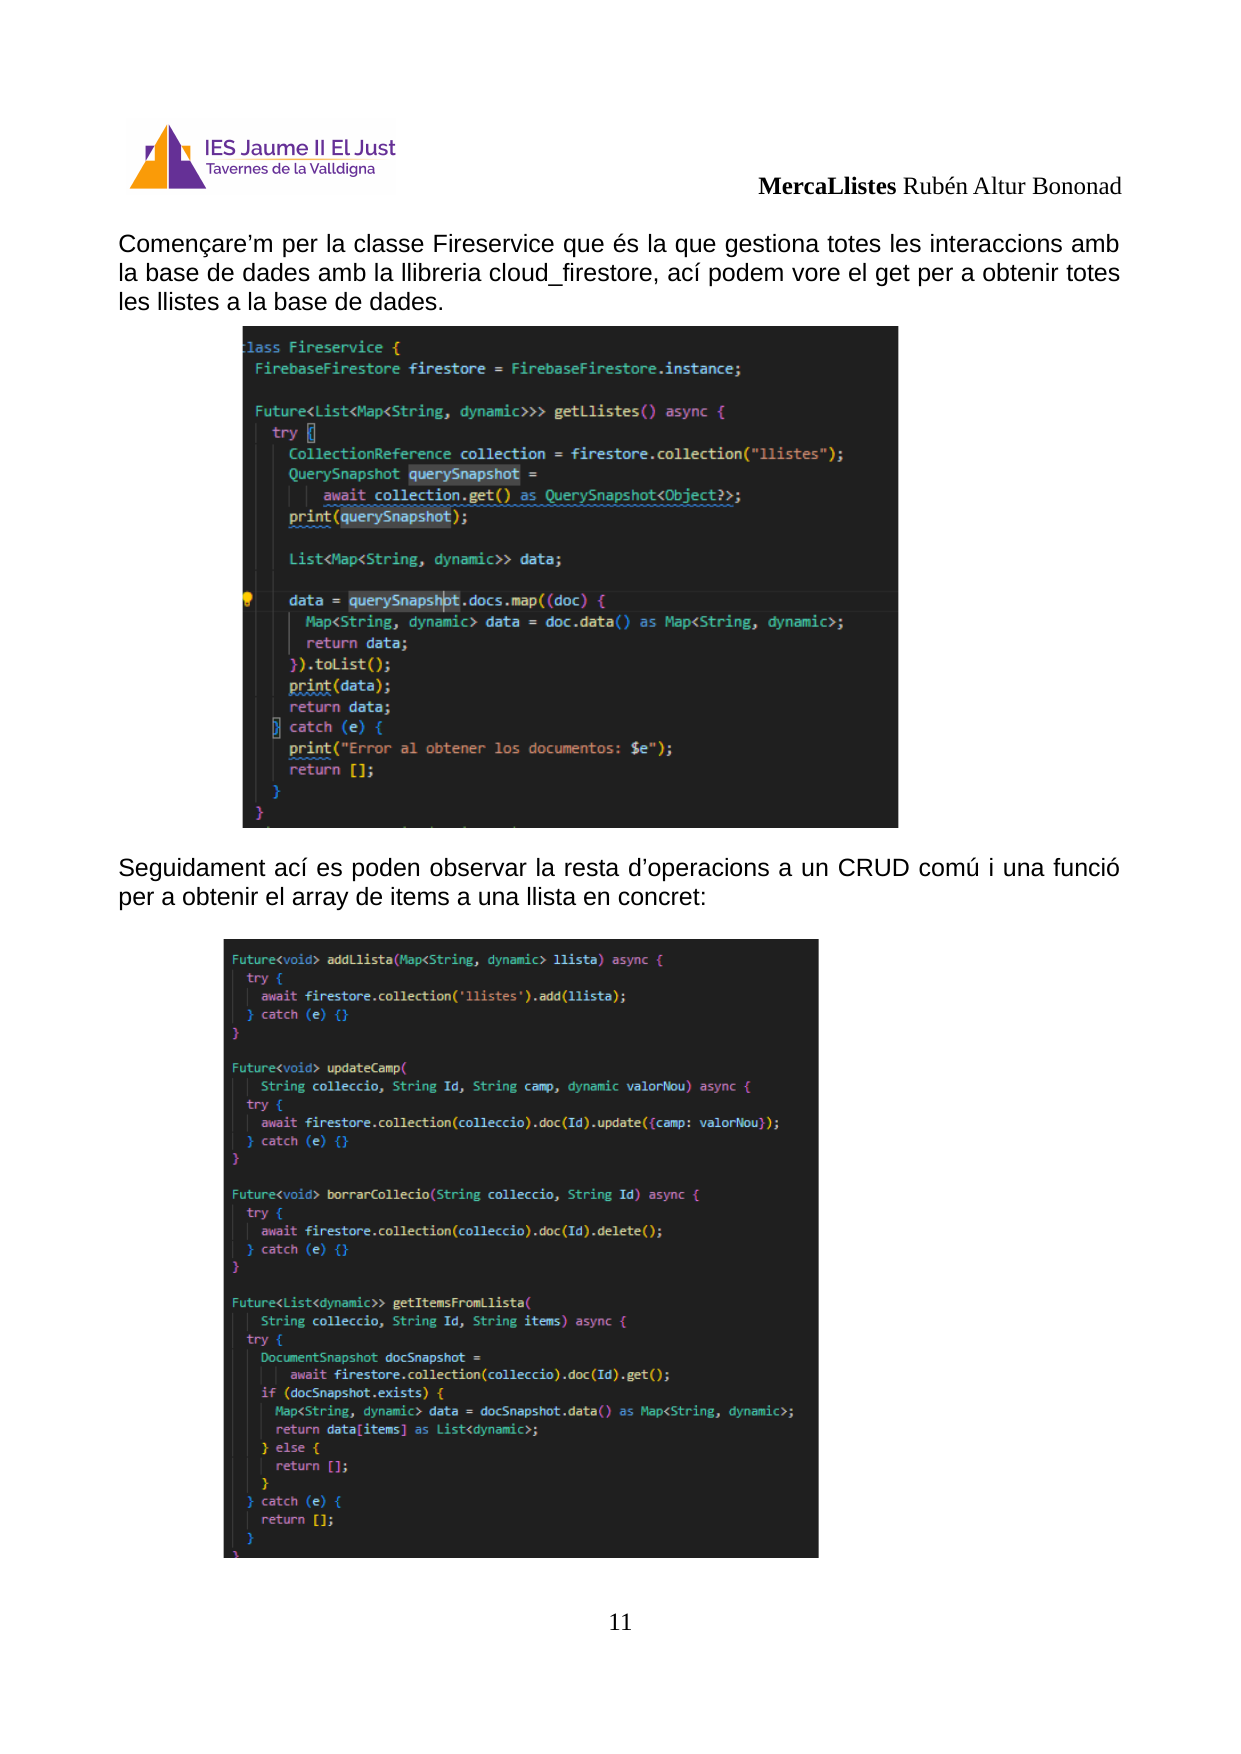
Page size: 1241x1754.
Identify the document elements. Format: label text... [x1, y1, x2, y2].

picture [223, 939, 819, 1558]
picture [126, 118, 396, 195]
text Seguidament ací es poden observar la resta d’operacions a un CRUD comú i una funció per a obtenir el array de items a una llista en concret: [118, 853, 1122, 910]
text Començare’m per la classe Fireservice que és la que gestiona totes les interaccions amb la base de dades amb la llibreria cloud_firestore, ací podem vore el get per a obtenir totes les llistes a la base de dades. [118, 229, 1122, 316]
picture [242, 326, 899, 828]
